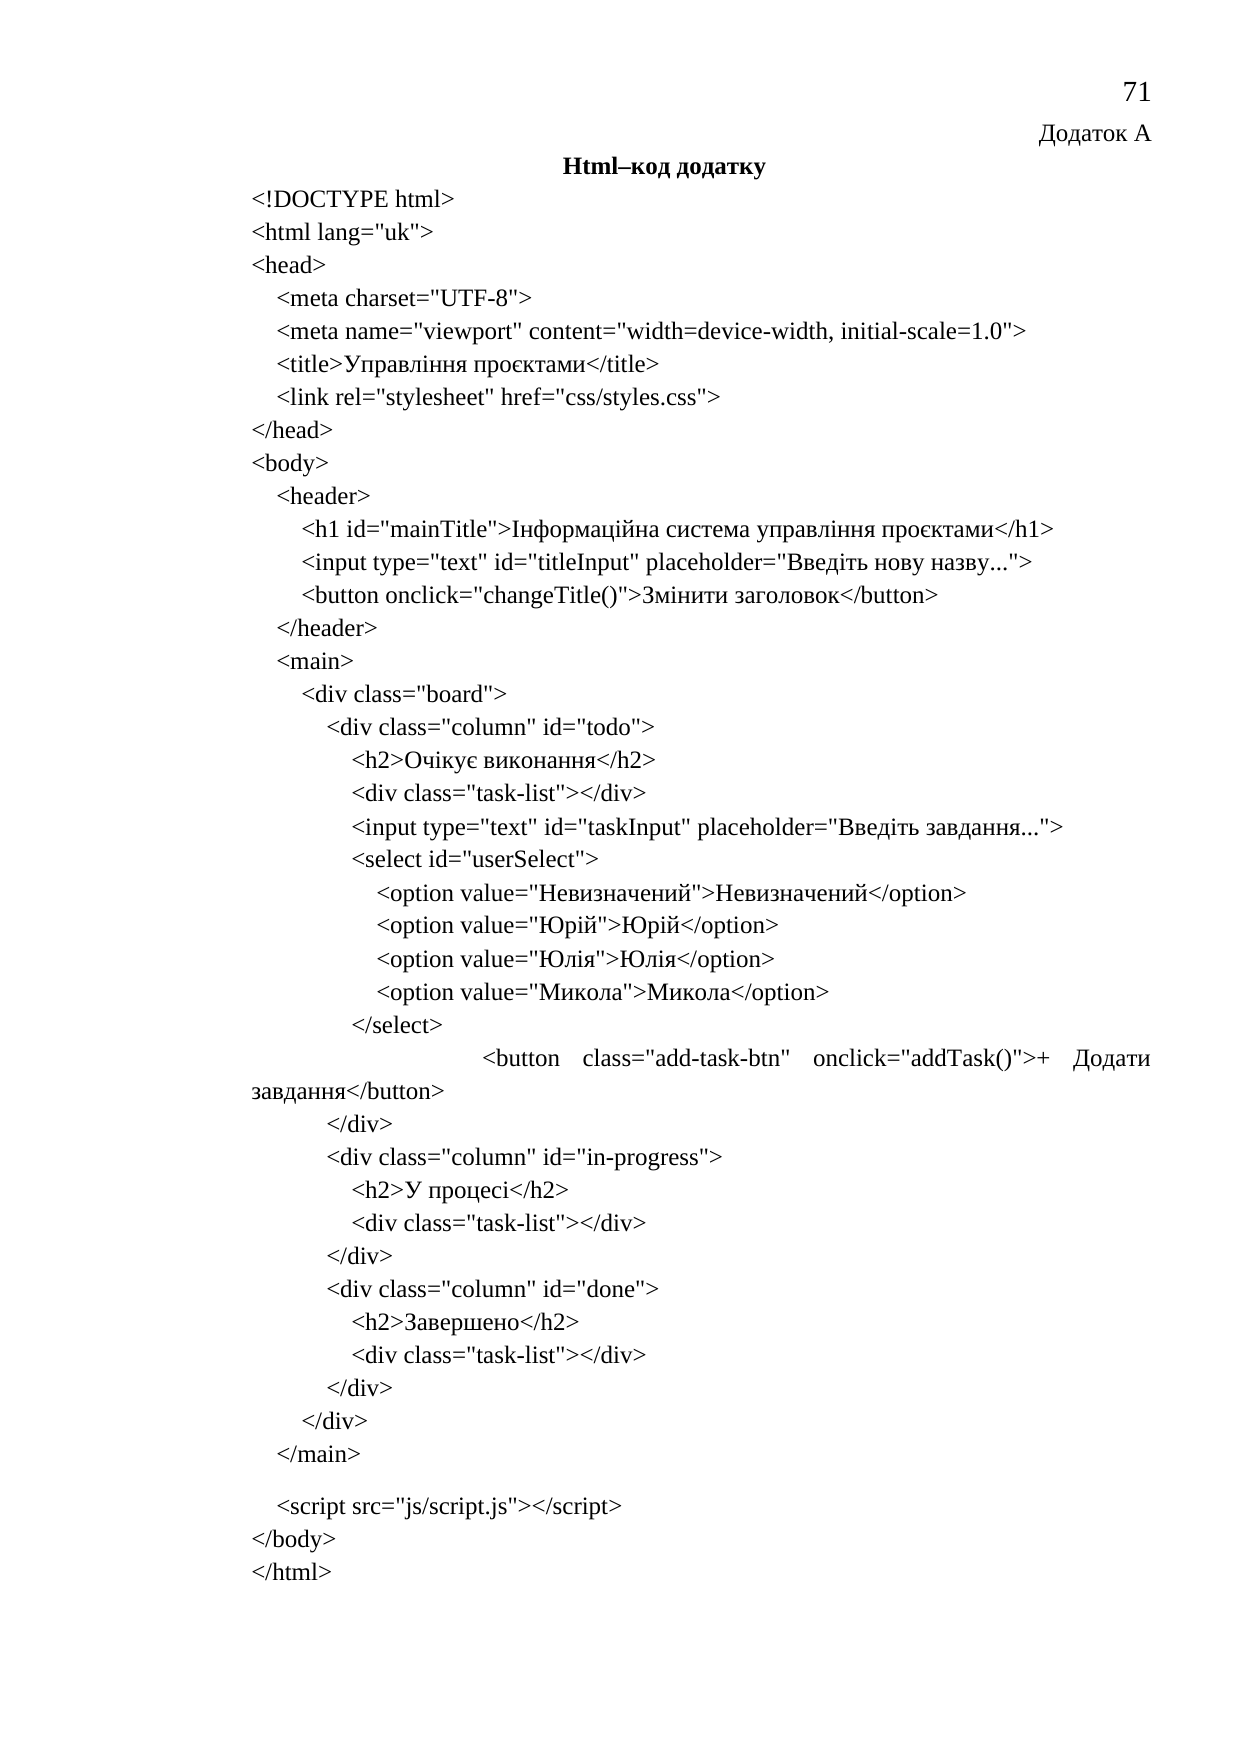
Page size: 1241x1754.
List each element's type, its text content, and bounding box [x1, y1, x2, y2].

text </head> [251, 415, 1152, 444]
text <option value="Юлія">Юлія</option> [251, 944, 1152, 972]
text <header> [251, 481, 1152, 510]
text </div> [251, 1406, 1152, 1435]
text </html> [251, 1557, 1152, 1586]
text </header> [251, 613, 1152, 642]
text <main> [251, 646, 1152, 675]
text <div class="column" id="todo"> [251, 712, 1152, 741]
text <h2>Очікує виконання</h2> [251, 746, 1152, 774]
text <meta charset="UTF-8"> [251, 283, 1152, 312]
text </main> [251, 1439, 1152, 1468]
text <div class="task-list"></div> [251, 778, 1152, 807]
text <head> [251, 250, 1152, 279]
text <option value="Невизначений">Невизначений</option> [251, 878, 1152, 906]
text <meta name="viewport" content="width=device-width, initial-scale=1.0"> [251, 316, 1152, 345]
text <button class="add-task-btn" onclick="addTask()">+ Додати завдання</button> [251, 1043, 1152, 1104]
text <div class="task-list"></div> [251, 1340, 1152, 1369]
text <div class="column" id="in-progress"> [251, 1142, 1152, 1171]
text <script src="js/script.js"></script> [251, 1491, 1152, 1520]
text <h2>Завершено</h2> [251, 1307, 1152, 1336]
text </div> [251, 1109, 1152, 1137]
text <select id="userSelect"> [251, 844, 1152, 873]
text <html lang="uk"> [251, 217, 1152, 246]
text <option value="Микола">Микола</option> [251, 977, 1152, 1005]
text <button onclick="changeTitle()">Змінити заголовок</button> [251, 580, 1152, 609]
text Html–код додатку [177, 151, 1152, 180]
text <div class="column" id="done"> [251, 1274, 1152, 1303]
text <body> [251, 448, 1152, 477]
text <input type="text" id="taskInput" placeholder="Введіть завдання..."> [251, 812, 1152, 840]
text </select> [251, 1010, 1152, 1038]
text </body> [251, 1524, 1152, 1553]
text Додаток А [177, 118, 1152, 147]
text <div class="task-list"></div> [251, 1208, 1152, 1237]
text <div class="board"> [251, 679, 1152, 708]
text </div> [251, 1373, 1152, 1402]
text <!DOCTYPE html> [251, 184, 1152, 213]
text <input type="text" id="titleInput" placeholder="Введіть нову назву..."> [251, 547, 1152, 576]
text <option value="Юрій">Юрій</option> [251, 911, 1152, 939]
text <h1 id="mainTitle">Інформаційна система управління проєктами</h1> [251, 514, 1152, 543]
text <h2>У процесі</h2> [251, 1175, 1152, 1203]
text <title>Управління проєктами</title> [251, 349, 1152, 378]
text <link rel="stylesheet" href="css/styles.css"> [251, 382, 1152, 411]
text </div> [251, 1241, 1152, 1269]
